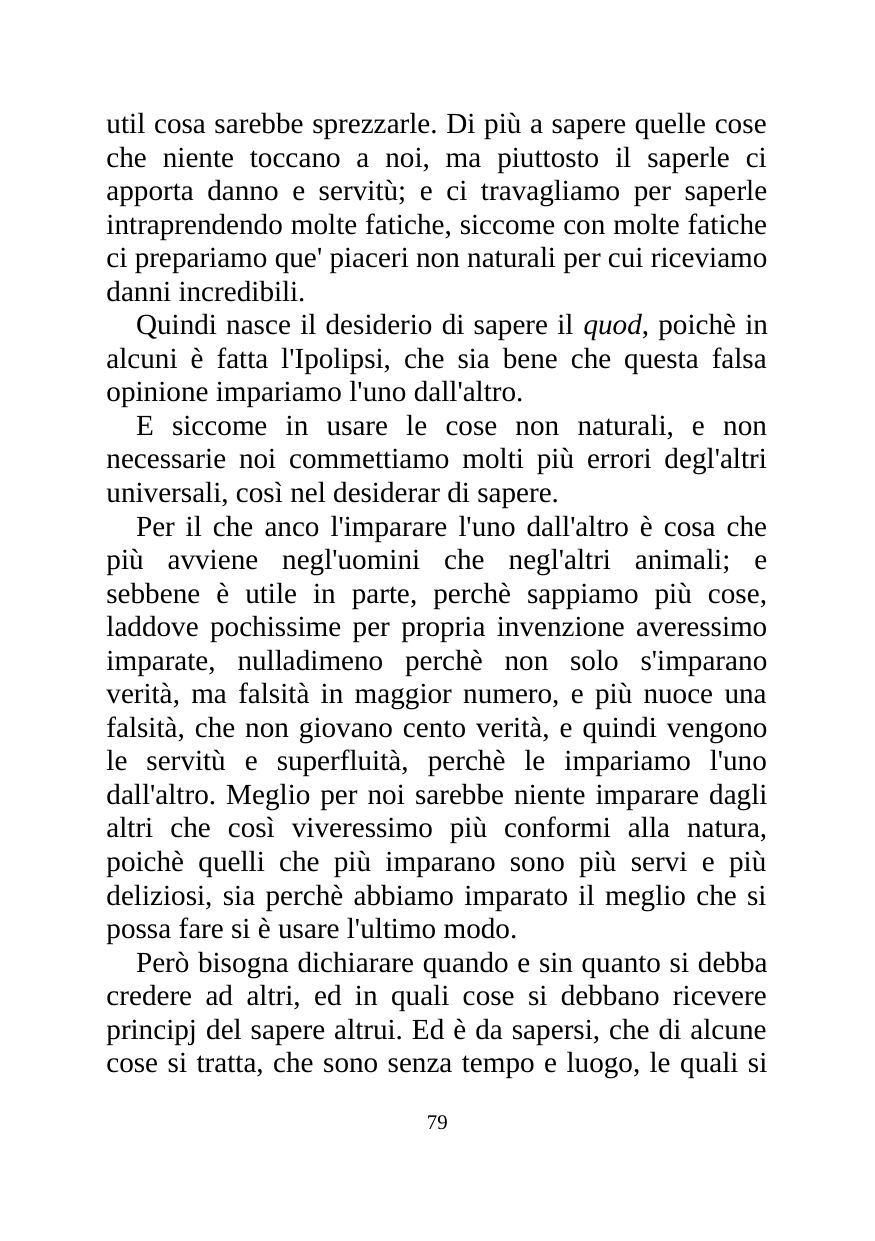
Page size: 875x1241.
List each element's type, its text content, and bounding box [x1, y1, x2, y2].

text Quindi nasce il desiderio di sapere il quod, poichè in alcuni è fatta l'Ipolipsi, che sia bene che questa falsa opinione impariamo l'uno dall'altro. [106, 307, 768, 408]
text E siccome in usare le cose non naturali, e non necessarie noi commettiamo molti più errori degl'altri universali, così nel desiderar di sapere. [106, 408, 768, 509]
text Però bisogna dichiarare quando e sin quanto si debba credere ad altri, ed in quali cose si debbano ricevere principj del sapere altrui. Ed è da sapersi, che di alcune cose si tratta, che sono senza tempo e luogo, le quali si [106, 945, 768, 1079]
text Per il che anco l'imparare l'uno dall'altro è cosa che più avviene negl'uomini che negl'altri animali; e sebbene è utile in parte, perchè sappiamo più cose, laddove pochissime per propria invenzione averessimo imparate, nulladimeno perchè non solo s'imparano verità, ma falsità in maggior numero, e più nuoce una falsità, che non giovano cento verità, e quindi vengono le servitù e superfluità, perchè le impariamo l'uno dall'altro. Meglio per noi sarebbe niente imparare dagli altri che così viveressimo più conformi alla natura, poichè quelli che più imparano sono più servi e più deliziosi, sia perchè abbiamo imparato il meglio che si possa fare si è usare l'ultimo modo. [106, 509, 768, 945]
text util cosa sarebbe sprezzarle. Di più a sapere quelle cose che niente toccano a noi, ma piuttosto il saperle ci apporta danno e servitù; e ci travagliamo per saperle intraprendendo molte fatiche, siccome con molte fatiche ci prepariamo que' piaceri non naturali per cui riceviamo danni incredibili. [106, 106, 768, 307]
